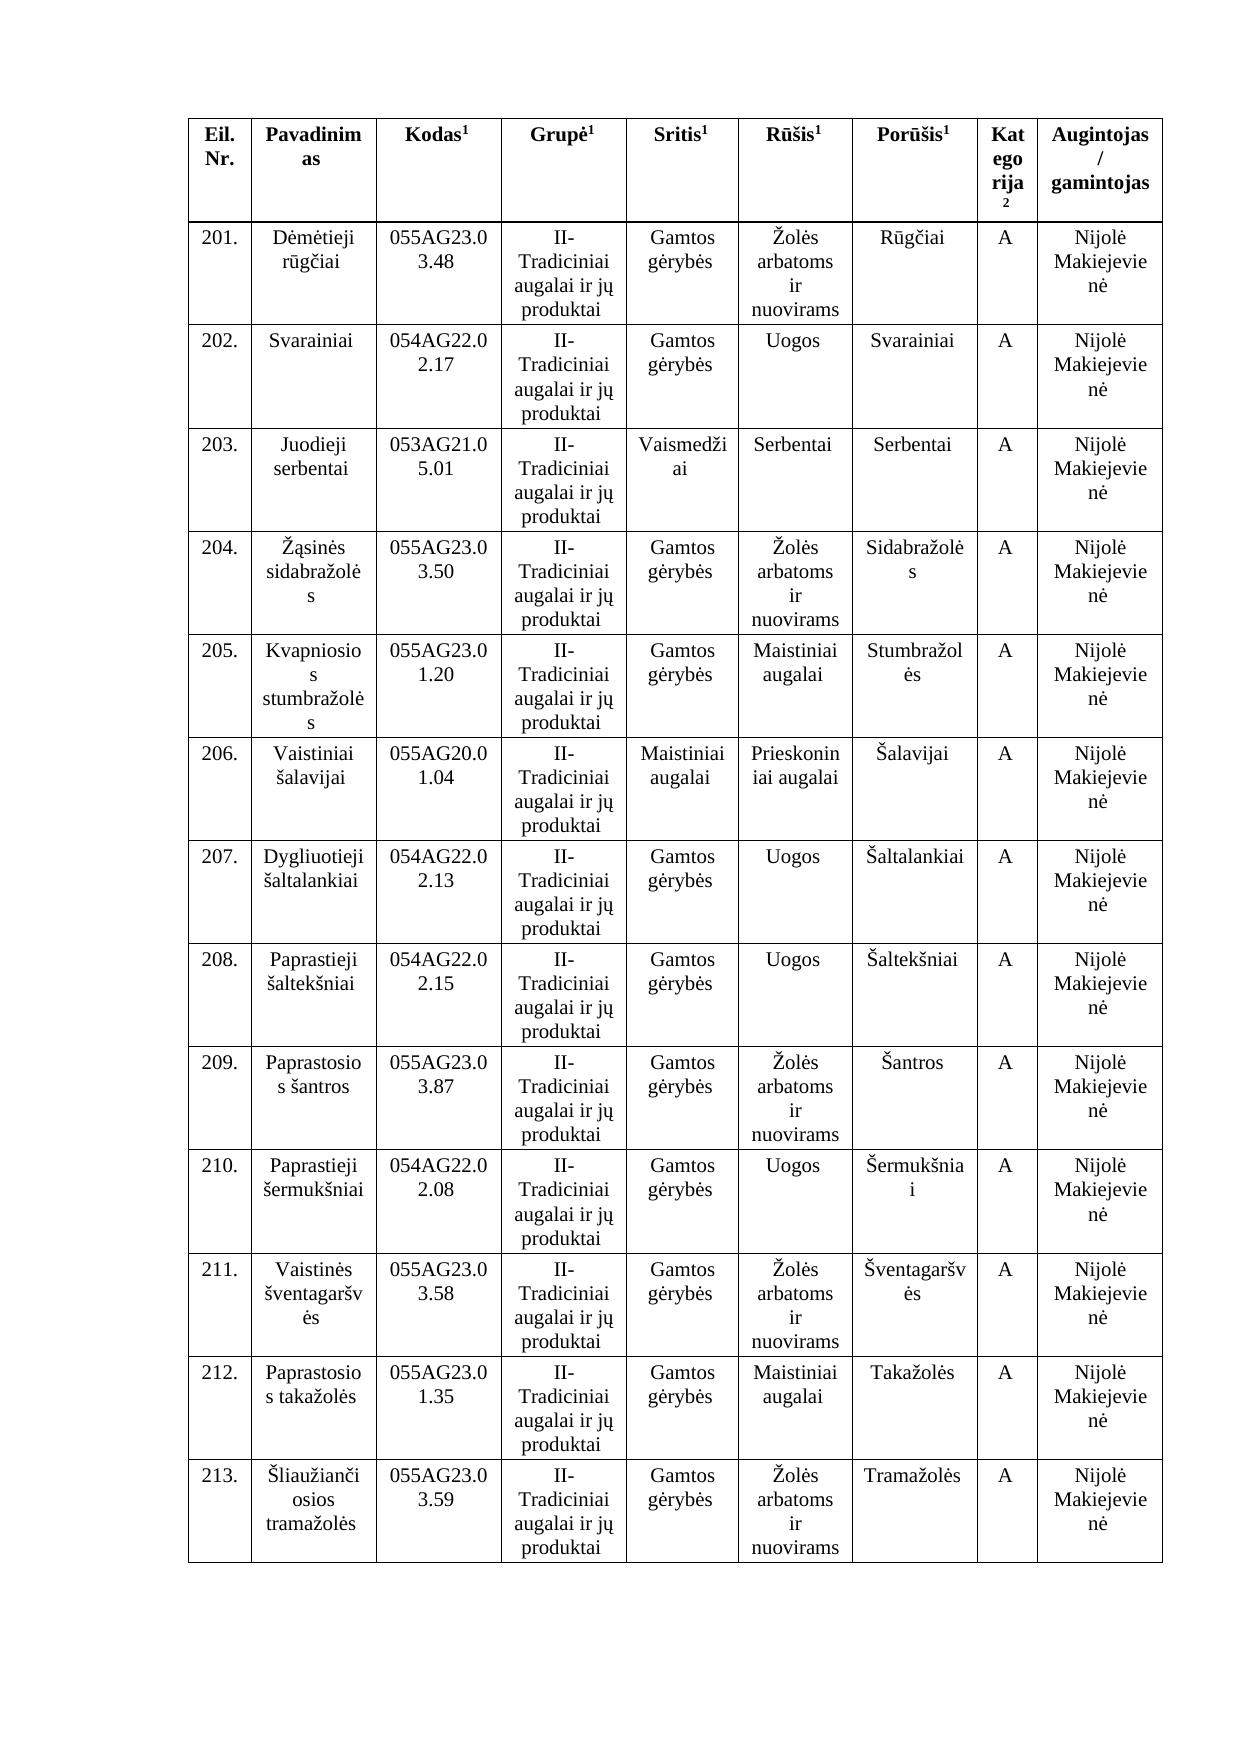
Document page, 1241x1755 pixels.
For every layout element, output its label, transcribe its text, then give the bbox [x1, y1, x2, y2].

table_cell Nijolė Makiejevienė [1038, 841, 1162, 943]
table_cell 055AG20.01.04 [377, 738, 501, 840]
table_cell Vaistinės šventagaršvės [252, 1254, 376, 1356]
table_cell Žolės arbatoms ir nuovirams [739, 223, 852, 324]
table_cell II-Tradiciniai augalai ir jų produktai [502, 1254, 626, 1356]
table_cell Gamtos gėrybės [627, 325, 738, 427]
table_cell Nijolė Makiejevienė [1038, 1357, 1162, 1459]
table_cell Kvapniosios stumbražolės [252, 635, 376, 737]
table_cell Vaismedžiai [627, 429, 738, 531]
table_cell Gamtos gėrybės [627, 1047, 738, 1149]
table_cell Uogos [739, 841, 852, 943]
table_header Kategorija2 [978, 119, 1037, 221]
table_cell Rūgčiai [853, 223, 977, 324]
table_cell 207. [189, 841, 251, 943]
table_cell Nijolė Makiejevienė [1038, 1047, 1162, 1149]
table_cell 055AG23.03.59 [377, 1460, 501, 1562]
table_cell Dygliuotieji šaltalankiai [252, 841, 376, 943]
table_cell Šaltekšniai [853, 944, 977, 1046]
table_cell 055AG23.03.48 [377, 223, 501, 324]
table_cell A [978, 944, 1037, 1046]
table_cell Sidabražolės [853, 532, 977, 634]
table_cell II-Tradiciniai augalai ir jų produktai [502, 429, 626, 531]
table_cell Takažolės [853, 1357, 977, 1459]
table_cell Paprastieji šaltekšniai [252, 944, 376, 1046]
table_cell Uogos [739, 1150, 852, 1252]
table_cell Juodieji serbentai [252, 429, 376, 531]
table_cell II-Tradiciniai augalai ir jų produktai [502, 738, 626, 840]
table_cell Gamtos gėrybės [627, 1357, 738, 1459]
table_cell Gamtos gėrybės [627, 1460, 738, 1562]
table_cell Žolės arbatoms ir nuovirams [739, 532, 852, 634]
table_cell 202. [189, 325, 251, 427]
table_cell 213. [189, 1460, 251, 1562]
table_cell Nijolė Makiejevienė [1038, 738, 1162, 840]
table_cell A [978, 325, 1037, 427]
table_cell Nijolė Makiejevienė [1038, 429, 1162, 531]
table_cell Serbentai [853, 429, 977, 531]
table_cell II-Tradiciniai augalai ir jų produktai [502, 1460, 626, 1562]
table_cell Nijolė Makiejevienė [1038, 325, 1162, 427]
table_cell Vaistiniai šalavijai [252, 738, 376, 840]
table_cell Tramažolės [853, 1460, 977, 1562]
table_header Augintojas/ gamintojas [1038, 119, 1162, 221]
table_cell 054AG22.02.13 [377, 841, 501, 943]
table_cell A [978, 1047, 1037, 1149]
table_cell II-Tradiciniai augalai ir jų produktai [502, 944, 626, 1046]
table_cell Serbentai [739, 429, 852, 531]
table_cell Gamtos gėrybės [627, 223, 738, 324]
table_cell Prieskoniniai augalai [739, 738, 852, 840]
table_cell Nijolė Makiejevienė [1038, 223, 1162, 324]
table_cell Nijolė Makiejevienė [1038, 635, 1162, 737]
table_cell II-Tradiciniai augalai ir jų produktai [502, 1047, 626, 1149]
table_cell 211. [189, 1254, 251, 1356]
table_cell 208. [189, 944, 251, 1046]
table_cell II-Tradiciniai augalai ir jų produktai [502, 635, 626, 737]
table_header Pavadinimas [252, 119, 376, 221]
table_cell II-Tradiciniai augalai ir jų produktai [502, 1357, 626, 1459]
table_cell Šalavijai [853, 738, 977, 840]
table_cell 055AG23.01.20 [377, 635, 501, 737]
table_cell Svarainiai [853, 325, 977, 427]
table_header Grupė1 [502, 119, 626, 221]
table_cell 201. [189, 223, 251, 324]
table_cell 053AG21.05.01 [377, 429, 501, 531]
table_cell II-Tradiciniai augalai ir jų produktai [502, 1150, 626, 1252]
table_header Sritis1 [627, 119, 738, 221]
table_cell Žolės arbatoms ir nuovirams [739, 1254, 852, 1356]
table_cell II-Tradiciniai augalai ir jų produktai [502, 223, 626, 324]
table_cell Paprastosios šantros [252, 1047, 376, 1149]
table_cell A [978, 635, 1037, 737]
table_cell 054AG22.02.17 [377, 325, 501, 427]
table_cell Paprastosios takažolės [252, 1357, 376, 1459]
table_cell Dėmėtieji rūgčiai [252, 223, 376, 324]
table_header Eil. Nr. [189, 119, 251, 221]
table_cell 055AG23.01.35 [377, 1357, 501, 1459]
table_cell A [978, 738, 1037, 840]
table_cell Šliaužiančiosios tramažolės [252, 1460, 376, 1562]
table_cell II-Tradiciniai augalai ir jų produktai [502, 325, 626, 427]
table_cell A [978, 1150, 1037, 1252]
table_cell Nijolė Makiejevienė [1038, 532, 1162, 634]
table_cell Stumbražolės [853, 635, 977, 737]
table_cell 203. [189, 429, 251, 531]
table_cell 054AG22.02.08 [377, 1150, 501, 1252]
table_cell Žolės arbatoms ir nuovirams [739, 1047, 852, 1149]
table_cell 205. [189, 635, 251, 737]
table_cell II-Tradiciniai augalai ir jų produktai [502, 841, 626, 943]
table_header Porūšis1 [853, 119, 977, 221]
table_cell 055AG23.03.87 [377, 1047, 501, 1149]
table_cell 212. [189, 1357, 251, 1459]
table_cell Gamtos gėrybės [627, 635, 738, 737]
table_cell Gamtos gėrybės [627, 532, 738, 634]
table_cell 209. [189, 1047, 251, 1149]
table_cell Šventagaršvės [853, 1254, 977, 1356]
table_cell A [978, 841, 1037, 943]
table_cell Nijolė Makiejevienė [1038, 944, 1162, 1046]
table_cell Nijolė Makiejevienė [1038, 1460, 1162, 1562]
table_cell Gamtos gėrybės [627, 1254, 738, 1356]
table_cell 206. [189, 738, 251, 840]
table_cell Svarainiai [252, 325, 376, 427]
table_cell Paprastieji šermukšniai [252, 1150, 376, 1252]
table_header Kodas1 [377, 119, 501, 221]
table_cell A [978, 1254, 1037, 1356]
table_cell II-Tradiciniai augalai ir jų produktai [502, 532, 626, 634]
table_cell Gamtos gėrybės [627, 944, 738, 1046]
table_cell Gamtos gėrybės [627, 841, 738, 943]
table_cell Šantros [853, 1047, 977, 1149]
table_cell Šaltalankiai [853, 841, 977, 943]
table_cell 054AG22.02.15 [377, 944, 501, 1046]
table_cell 210. [189, 1150, 251, 1252]
table_cell Uogos [739, 944, 852, 1046]
table_cell Žąsinės sidabražolės [252, 532, 376, 634]
table_cell Nijolė Makiejevienė [1038, 1150, 1162, 1252]
table_cell 055AG23.03.58 [377, 1254, 501, 1356]
table_cell A [978, 429, 1037, 531]
table_header Rūšis1 [739, 119, 852, 221]
table_cell A [978, 223, 1037, 324]
table_cell Šermukšniai [853, 1150, 977, 1252]
table_cell A [978, 1357, 1037, 1459]
table_cell Gamtos gėrybės [627, 1150, 738, 1252]
table_cell Maistiniai augalai [739, 1357, 852, 1459]
table_cell Uogos [739, 325, 852, 427]
table_cell Nijolė Makiejevienė [1038, 1254, 1162, 1356]
table_cell A [978, 1460, 1037, 1562]
table_cell 204. [189, 532, 251, 634]
table_cell Žolės arbatoms ir nuovirams [739, 1460, 852, 1562]
table_cell Maistiniai augalai [627, 738, 738, 840]
table_cell 055AG23.03.50 [377, 532, 501, 634]
table_cell A [978, 532, 1037, 634]
table_cell Maistiniai augalai [739, 635, 852, 737]
